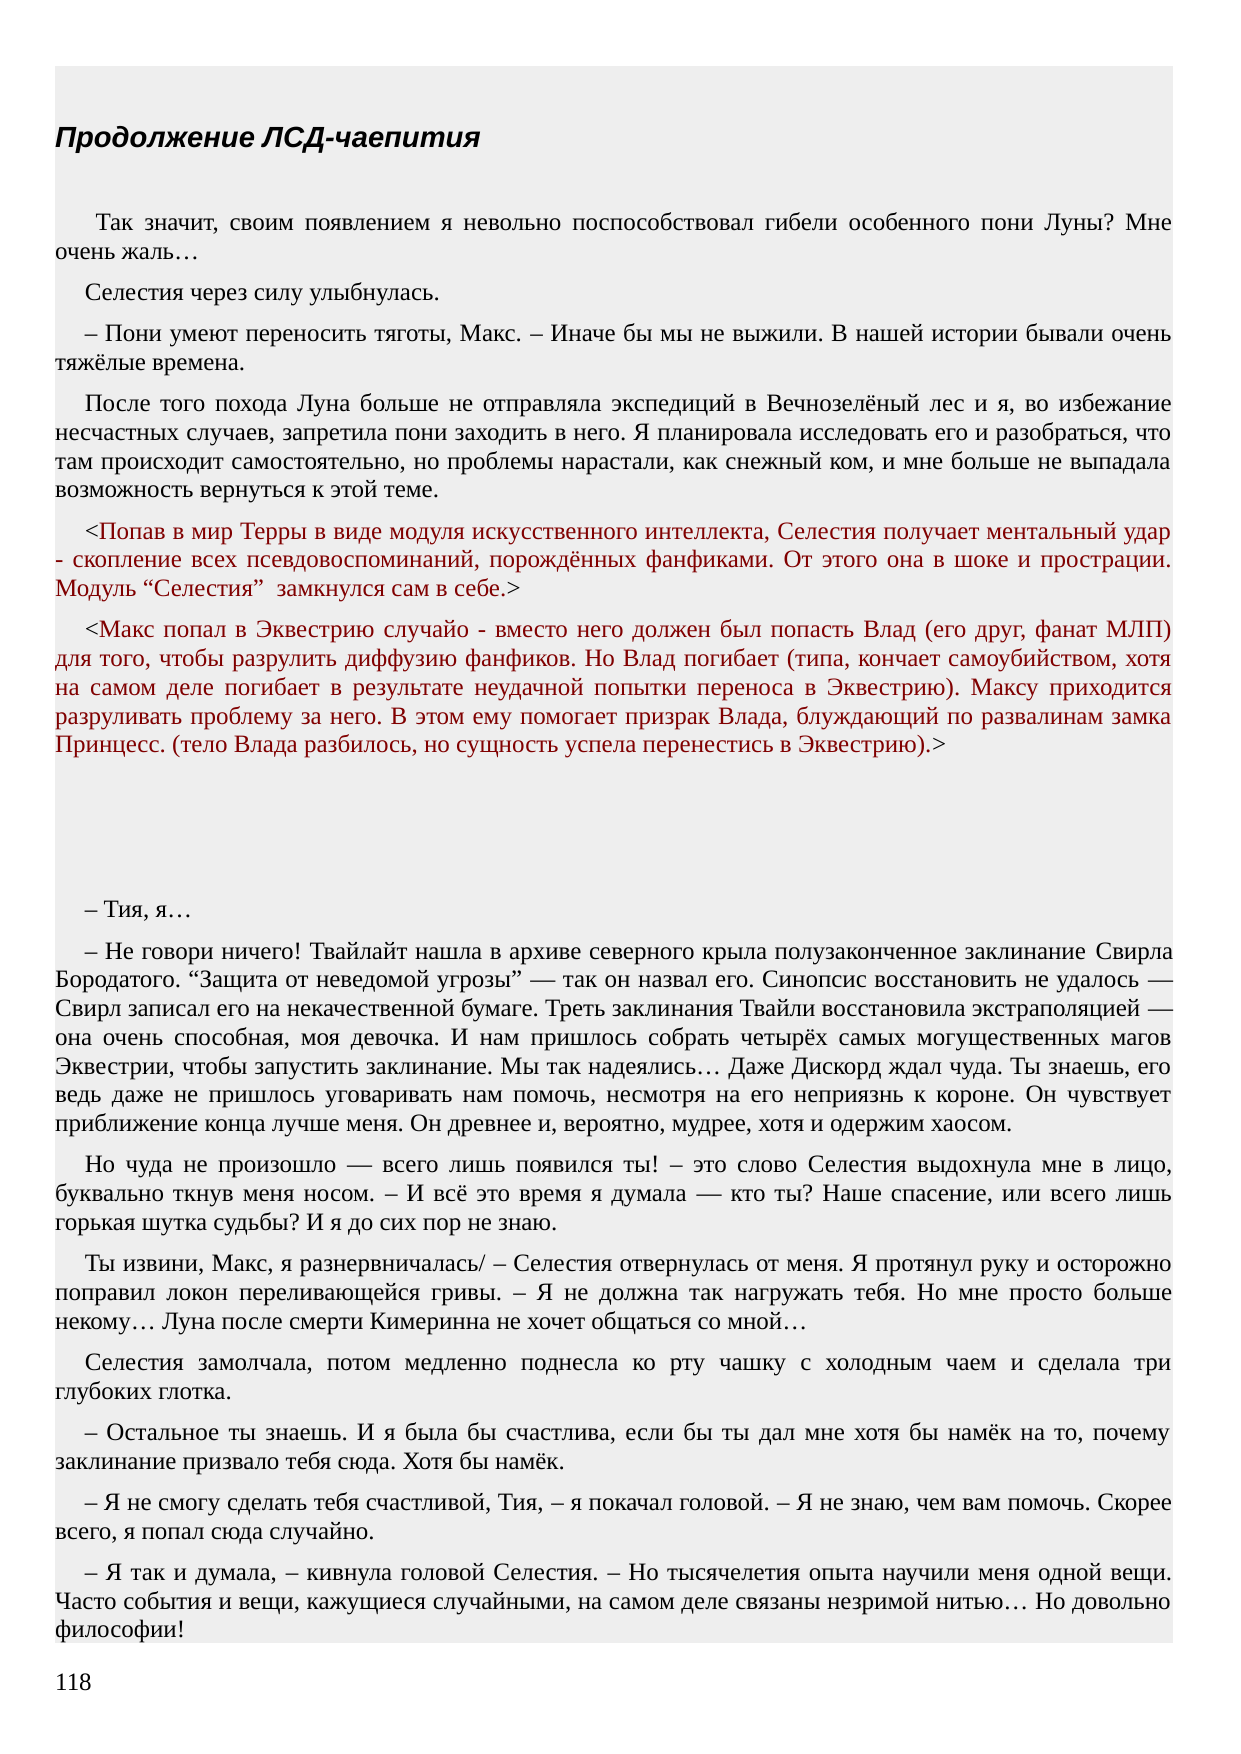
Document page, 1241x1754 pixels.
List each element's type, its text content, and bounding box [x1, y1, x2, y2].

subtitle Продолжение ЛСД-чаепития [55, 120, 1173, 153]
text – Я так и думала, – кивнула головой Селестия. – Но тысячелетия опыта научили меня одной вещи. Часто события и вещи, кажущиеся случайными, на самом деле связаны незримой нитью… Но довольно философии! [55, 1557, 1173, 1643]
text – Я не смогу сделать тебя счастливой, Тия, – я покачал головой. – Я не знаю, чем вам помочь. Скорее всего, я попал сюда случайно. [55, 1487, 1173, 1544]
text После того похода Луна больше не отправляла экспедиций в Вечнозелёный лес и я, во избежание несчастных случаев, запретила пони заходить в него. Я планировала исследовать его и разобраться, что там происходит самостоятельно, но проблемы нарастали, как снежный ком, и мне больше не выпадала возможность вернуться к этой теме. [55, 388, 1173, 503]
text – Тия, я… [55, 894, 1173, 923]
text – Пони умеют переносить тяготы, Макс. – Иначе бы мы не выжили. В нашей истории бывали очень тяжёлые времена. [55, 318, 1173, 376]
text <Попав в мир Терры в виде модуля искусственного интеллекта, Селестия получает ментальный удар - скопление всех псевдовоспоминаний, порождённых фанфиками. От этого она в шоке и прострации. Модуль “Селестия” замкнулся сам в себе.> [55, 516, 1173, 602]
text Ты извини, Макс, я разнервничалась/ – Селестия отвернулась от меня. Я протянул руку и осторожно поправил локон переливающейся гривы. – Я не должна так нагружать тебя. Но мне просто больше некому… Луна после смерти Кимеринна не хочет общаться со мной… [55, 1248, 1173, 1334]
text Так значит, своим появлением я невольно поспособствовал гибели особенного пони Луны? Мне очень жаль… [55, 207, 1173, 264]
text Но чуда не произошло — всего лишь появился ты! – это слово Селестия выдохнула мне в лицо, буквально ткнув меня носом. – И всё это время я думала — кто ты? Наше спасение, или всего лишь горькая шутка судьбы? И я до сих пор не знаю. [55, 1149, 1173, 1236]
text <Макс попал в Эквестрию случайо - вместо него должен был попасть Влад (его друг, фанат МЛП) для того, чтобы разрулить диффузию фанфиков. Но Влад погибает (типа, кончает самоубийством, хотя на самом деле погибает в результате неудачной попытки переноса в Эквестрию). Максу приходится разруливать проблему за него. В этом ему помогает призрак Влада, блуждающий по развалинам замка Принцесс. (тело Влада разбилось, но сущность успела перенестись в Эквестрию).> [55, 614, 1173, 758]
text – Не говори ничего! Твайлайт нашла в архиве северного крыла полузаконченное заклинание Cвирла Бородатого. “Защита от неведомой угрозы” — так он назвал его. Синопсис восстановить не удалось — Свирл записал его на некачественной бумаге. Треть заклинания Твайли восстановила экстраполяцией — она очень способная, моя девочка. И нам пришлось собрать четырёх самых могущественных магов Эквестрии, чтобы запустить заклинание. Мы так надеялись… Даже Дискорд ждал чуда. Ты знаешь, его ведь даже не пришлось уговаривать нам помочь, несмотря на его неприязнь к короне. Он чувствует приближение конца лучше меня. Он древнее и, вероятно, мудрее, хотя и одержим хаосом. [55, 936, 1173, 1137]
text Селестия замолчала, потом медленно поднесла ко рту чашку с холодным чаем и сделала три глубоких глотка. [55, 1347, 1173, 1404]
text Селестия через силу улыбнулась. [55, 277, 1173, 306]
text – Остальное ты знаешь. И я была бы счастлива, если бы ты дал мне хотя бы намёк на то, почему заклинание призвало тебя сюда. Хотя бы намёк. [55, 1417, 1173, 1474]
